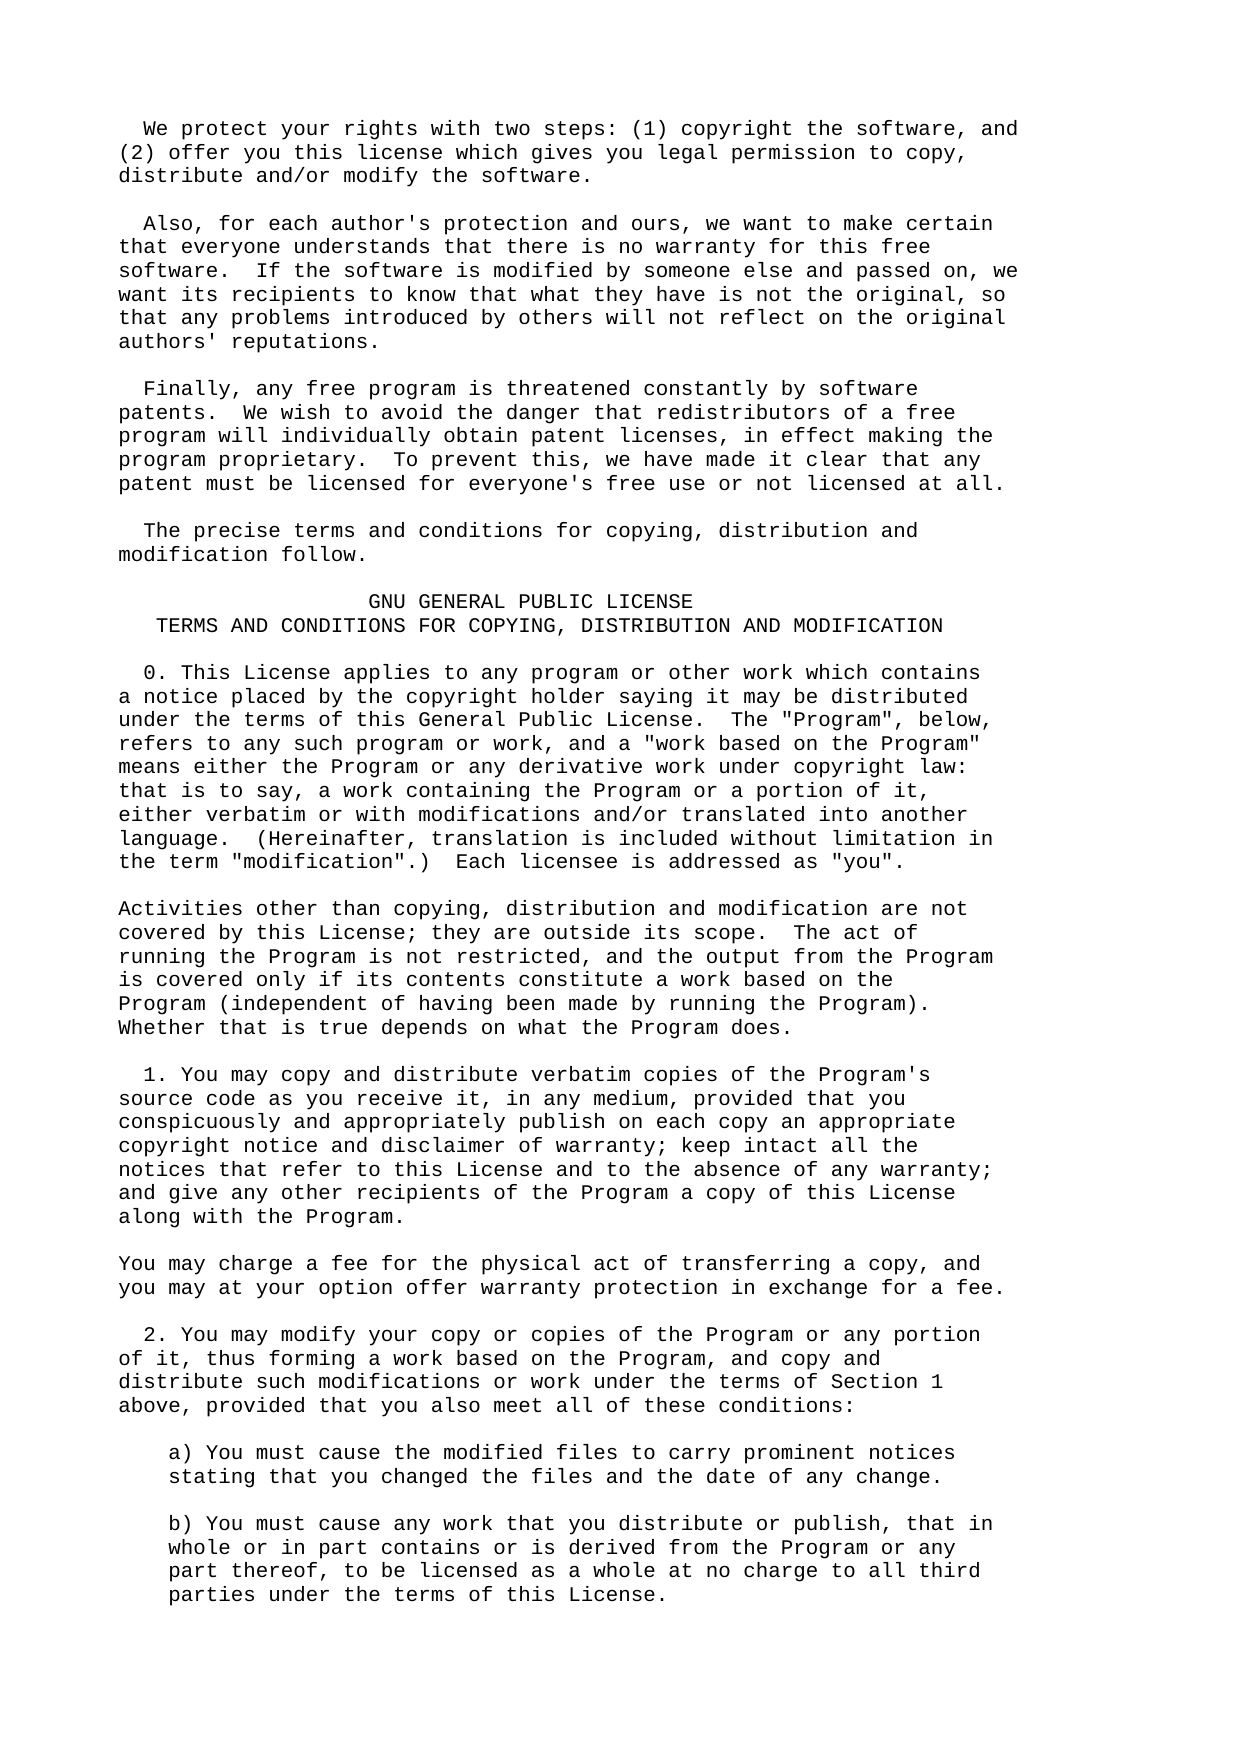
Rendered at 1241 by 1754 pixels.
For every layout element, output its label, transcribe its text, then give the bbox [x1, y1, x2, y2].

text (2) offer you this license which gives you legal permission to copy, [118, 142, 1122, 165]
text 1. You may copy and distribute verbatim copies of the Program's [118, 1064, 1122, 1088]
text Whether that is true depends on what the Program does. [118, 1017, 1122, 1040]
text of it, thus forming a work based on the Program, and copy and [118, 1348, 1122, 1371]
text a notice placed by the copyright holder saying it may be distributed [118, 686, 1122, 709]
text stating that you changed the files and the date of any change. [118, 1466, 1122, 1489]
text that is to say, a work containing the Program or a portion of it, [118, 780, 1122, 804]
text that everyone understands that there is no warranty for this free [118, 236, 1122, 260]
text copyright notice and disclaimer of warranty; keep intact all the [118, 1135, 1122, 1158]
text authors' reputations. [118, 331, 1122, 354]
text Finally, any free program is threatened constantly by software [118, 378, 1122, 402]
text b) You must cause any work that you distribute or publish, that in [118, 1513, 1122, 1537]
text Activities other than copying, distribution and modification are not [118, 898, 1122, 922]
text distribute and/or modify the software. [118, 165, 1122, 189]
text software. If the software is modified by someone else and passed on, we [118, 260, 1122, 284]
text conspicuously and appropriately publish on each copy an appropriate [118, 1111, 1122, 1135]
text The precise terms and conditions for copying, distribution and [118, 520, 1122, 544]
text source code as you receive it, in any medium, provided that you [118, 1088, 1122, 1111]
text notices that refer to this License and to the absence of any warranty; [118, 1158, 1122, 1182]
text You may charge a fee for the physical act of transferring a copy, and [118, 1253, 1122, 1277]
text and give any other recipients of the Program a copy of this License [118, 1182, 1122, 1206]
text means either the Program or any derivative work under copyright law: [118, 757, 1122, 780]
text parties under the terms of this License. [118, 1584, 1122, 1608]
text along with the Program. [118, 1206, 1122, 1229]
text patent must be licensed for everyone's free use or not licensed at all. [118, 473, 1122, 496]
text Program (independent of having been made by running the Program). [118, 993, 1122, 1017]
text you may at your option offer warranty protection in exchange for a fee. [118, 1277, 1122, 1300]
text running the Program is not restricted, and the output from the Program [118, 946, 1122, 969]
text language. (Hereinafter, translation is included without limitation in [118, 827, 1122, 851]
text 0. This License applies to any program or other work which contains [118, 662, 1122, 686]
text above, provided that you also meet all of these conditions: [118, 1395, 1122, 1419]
text program will individually obtain patent licenses, in effect making the [118, 426, 1122, 449]
text the term "modification".) Each licensee is addressed as "you". [118, 851, 1122, 875]
text We protect your rights with two steps: (1) copyright the software, and [118, 118, 1122, 142]
text whole or in part contains or is derived from the Program or any [118, 1537, 1122, 1561]
text TERMS AND CONDITIONS FOR COPYING, DISTRIBUTION AND MODIFICATION [118, 615, 1122, 638]
text program proprietary. To prevent this, we have made it clear that any [118, 449, 1122, 473]
text 2. You may modify your copy or copies of the Program or any portion [118, 1324, 1122, 1348]
text a) You must cause the modified files to carry prominent notices [118, 1442, 1122, 1466]
text under the terms of this General Public License. The "Program", below, [118, 709, 1122, 733]
text that any problems introduced by others will not reflect on the original [118, 307, 1122, 331]
text patents. We wish to avoid the danger that redistributors of a free [118, 402, 1122, 426]
text Also, for each author's protection and ours, we want to make certain [118, 213, 1122, 236]
text distribute such modifications or work under the terms of Section 1 [118, 1371, 1122, 1395]
text refers to any such program or work, and a "work based on the Program" [118, 733, 1122, 757]
text part thereof, to be licensed as a whole at no charge to all third [118, 1561, 1122, 1584]
text modification follow. [118, 544, 1122, 567]
text either verbatim or with modifications and/or translated into another [118, 804, 1122, 827]
text GNU GENERAL PUBLIC LICENSE [118, 591, 1122, 615]
text covered by this License; they are outside its scope. The act of [118, 922, 1122, 946]
text want its recipients to know that what they have is not the original, so [118, 284, 1122, 307]
text is covered only if its contents constitute a work based on the [118, 969, 1122, 993]
